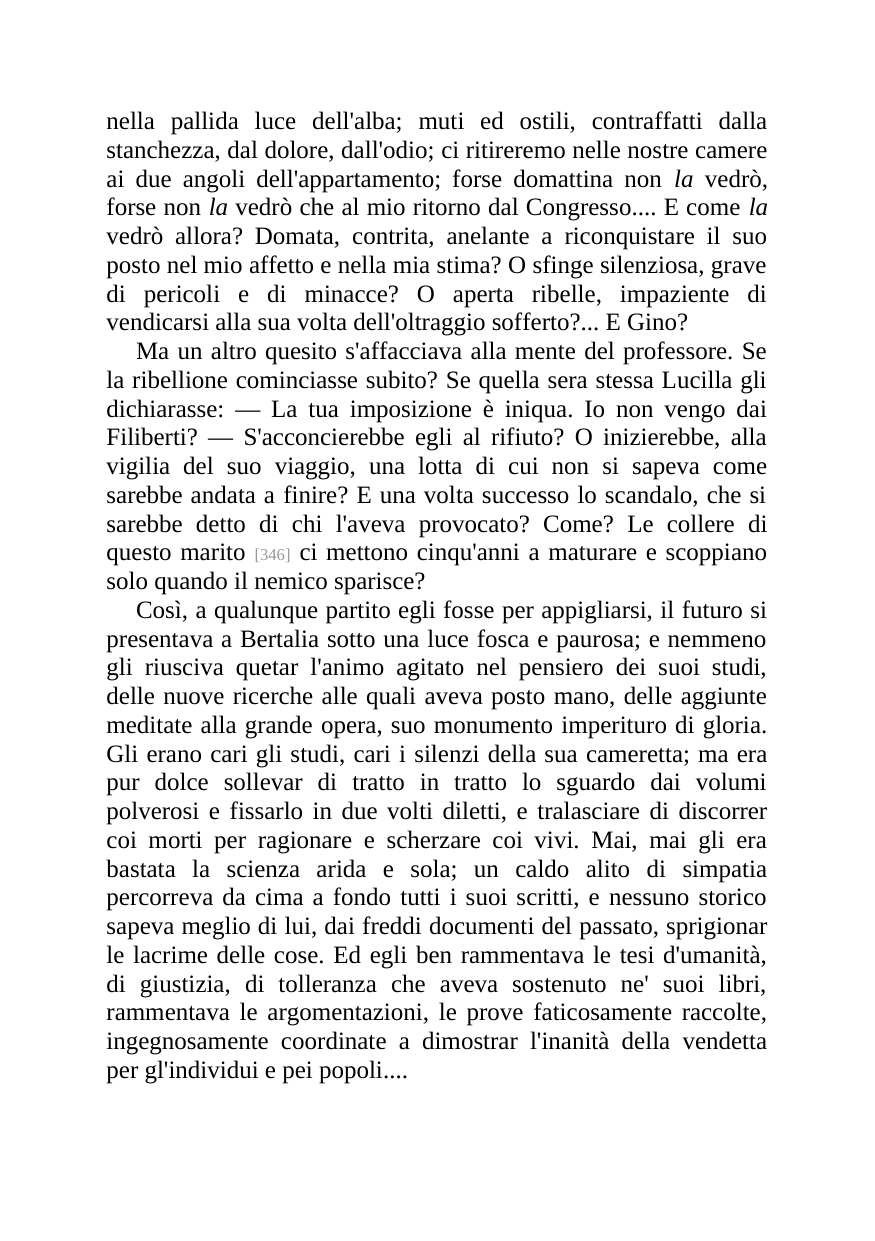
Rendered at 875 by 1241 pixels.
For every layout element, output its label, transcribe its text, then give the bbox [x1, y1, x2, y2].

text Così, a qualunque partito egli fosse per appigliarsi, il futuro si presentava a Bertalia sotto una luce fosca e paurosa; e nemmeno gli riusciva quetar l'animo agitato nel pensiero dei suoi studi, delle nuove ricerche alle quali aveva posto mano, delle aggiunte meditate alla grande opera, suo monumento imperituro di gloria. Gli erano cari gli studi, cari i silenzi della sua cameretta; ma era pur dolce sollevar di tratto in tratto lo sguardo dai volumi polverosi e fissarlo in due volti diletti, e tralasciare di discorrer coi morti per ragionare e scherzare coi vivi. Mai, mai gli era bastata la scienza arida e sola; un caldo alito di simpatia percorreva da cima a fondo tutti i suoi scritti, e nessuno storico sapeva meglio di lui, dai freddi documenti del passato, sprigionar le lacrime delle cose. Ed egli ben rammentava le tesi d'umanità, di giustizia, di tolleranza che aveva sostenuto ne' suoi libri, rammentava le argomentazioni, le prove faticosamente raccolte, ingegnosamente coordinate a dimostrar l'inanità della vendetta per gl'individui e pei popoli.... [106, 595, 768, 1084]
text nella pallida luce dell'alba; muti ed ostili, contraffatti dalla stanchezza, dal dolore, dall'odio; ci ritireremo nelle nostre camere ai due angoli dell'appartamento; forse domattina non la vedrò, forse non la vedrò che al mio ritorno dal Congresso.... E come la vedrò allora? Domata, contrita, anelante a riconquistare il suo posto nel mio affetto e nella mia stima? O sfinge silenziosa, grave di pericoli e di minacce? O aperta ribelle, impaziente di vendicarsi alla sua volta dell'oltraggio sofferto?... E Gino? [106, 106, 768, 336]
text Ma un altro quesito s'affacciava alla mente del professore. Se la ribellione cominciasse subito? Se quella sera stessa Lucilla gli dichiarasse: — La tua imposizione è iniqua. Io non vengo dai Filiberti? — S'acconcierebbe egli al rifiuto? O inizierebbe, alla vigilia del suo viaggio, una lotta di cui non si sapeva come sarebbe andata a finire? E una volta successo lo scandalo, che si sarebbe detto di chi l'aveva provocato? Come? Le collere di questo marito [346] ci mettono cinqu'anni a maturare e scoppiano solo quando il nemico sparisce? [106, 336, 768, 595]
